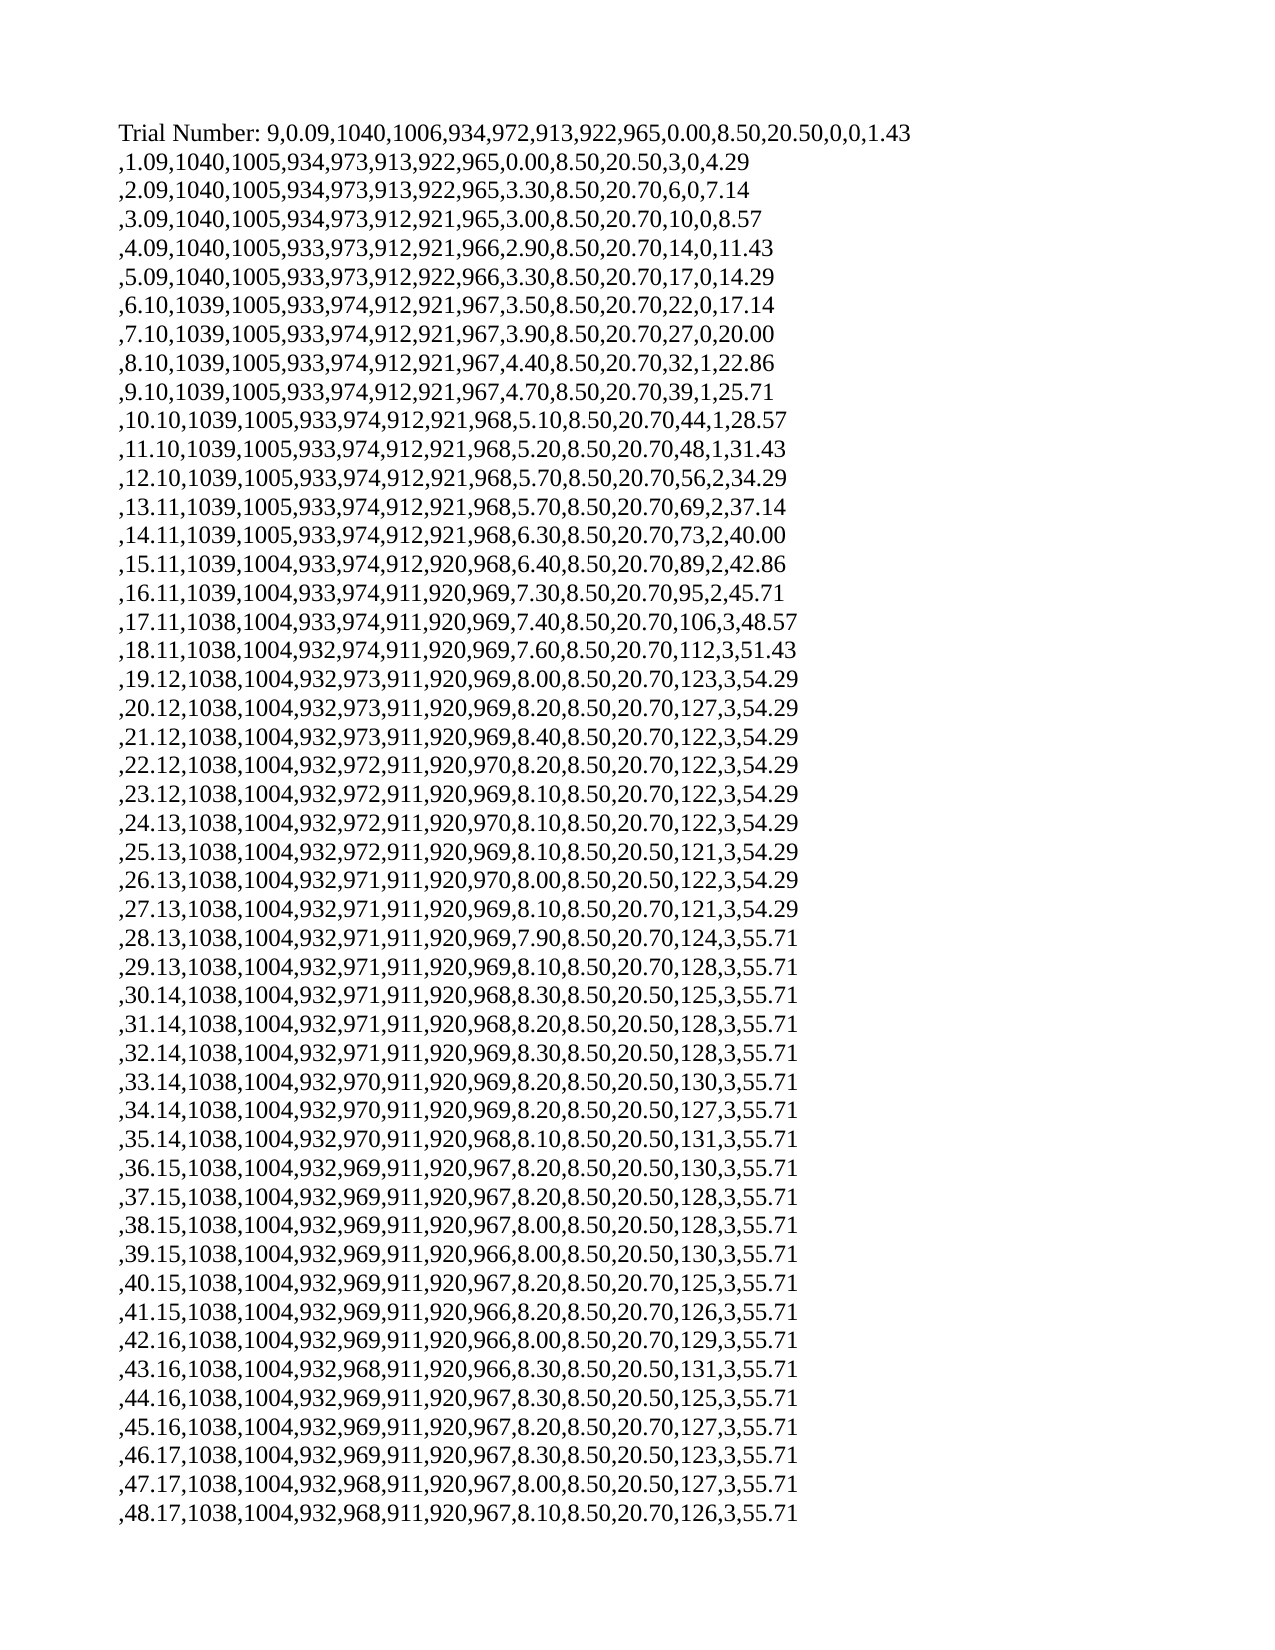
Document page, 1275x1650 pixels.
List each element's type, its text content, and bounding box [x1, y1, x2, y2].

text ,14.11,1039,1005,933,974,912,921,968,6.30,8.50,20.70,73,2,40.00 [118, 521, 1157, 549]
text ,6.10,1039,1005,933,974,912,921,967,3.50,8.50,20.70,22,0,17.14 [118, 291, 1157, 319]
text ,20.12,1038,1004,932,973,911,920,969,8.20,8.50,20.70,127,3,54.29 [118, 693, 1157, 722]
text ,12.10,1039,1005,933,974,912,921,968,5.70,8.50,20.70,56,2,34.29 [118, 463, 1157, 492]
text ,11.10,1039,1005,933,974,912,921,968,5.20,8.50,20.70,48,1,31.43 [118, 434, 1157, 463]
text ,45.16,1038,1004,932,969,911,920,967,8.20,8.50,20.70,127,3,55.71 [118, 1412, 1157, 1441]
text ,48.17,1038,1004,932,968,911,920,967,8.10,8.50,20.70,126,3,55.71 [118, 1498, 1157, 1527]
text ,28.13,1038,1004,932,971,911,920,969,7.90,8.50,20.70,124,3,55.71 [118, 923, 1157, 952]
text ,46.17,1038,1004,932,969,911,920,967,8.30,8.50,20.50,123,3,55.71 [118, 1441, 1157, 1469]
text ,19.12,1038,1004,932,973,911,920,969,8.00,8.50,20.70,123,3,54.29 [118, 664, 1157, 693]
text ,9.10,1039,1005,933,974,912,921,967,4.70,8.50,20.70,39,1,25.71 [118, 377, 1157, 406]
text ,40.15,1038,1004,932,969,911,920,967,8.20,8.50,20.70,125,3,55.71 [118, 1268, 1157, 1297]
text ,26.13,1038,1004,932,971,911,920,970,8.00,8.50,20.50,122,3,54.29 [118, 866, 1157, 894]
text ,25.13,1038,1004,932,972,911,920,969,8.10,8.50,20.50,121,3,54.29 [118, 837, 1157, 866]
text ,38.15,1038,1004,932,969,911,920,967,8.00,8.50,20.50,128,3,55.71 [118, 1211, 1157, 1239]
text ,32.14,1038,1004,932,971,911,920,969,8.30,8.50,20.50,128,3,55.71 [118, 1038, 1157, 1067]
text ,10.10,1039,1005,933,974,912,921,968,5.10,8.50,20.70,44,1,28.57 [118, 406, 1157, 434]
text ,2.09,1040,1005,934,973,913,922,965,3.30,8.50,20.70,6,0,7.14 [118, 176, 1157, 204]
text ,27.13,1038,1004,932,971,911,920,969,8.10,8.50,20.70,121,3,54.29 [118, 894, 1157, 923]
text ,41.15,1038,1004,932,969,911,920,966,8.20,8.50,20.70,126,3,55.71 [118, 1297, 1157, 1326]
text ,31.14,1038,1004,932,971,911,920,968,8.20,8.50,20.50,128,3,55.71 [118, 1009, 1157, 1038]
text ,35.14,1038,1004,932,970,911,920,968,8.10,8.50,20.50,131,3,55.71 [118, 1124, 1157, 1153]
text ,15.11,1039,1004,933,974,912,920,968,6.40,8.50,20.70,89,2,42.86 [118, 549, 1157, 578]
text ,47.17,1038,1004,932,968,911,920,967,8.00,8.50,20.50,127,3,55.71 [118, 1469, 1157, 1498]
text ,21.12,1038,1004,932,973,911,920,969,8.40,8.50,20.70,122,3,54.29 [118, 722, 1157, 751]
text ,18.11,1038,1004,932,974,911,920,969,7.60,8.50,20.70,112,3,51.43 [118, 636, 1157, 664]
text ,34.14,1038,1004,932,970,911,920,969,8.20,8.50,20.50,127,3,55.71 [118, 1096, 1157, 1124]
text ,7.10,1039,1005,933,974,912,921,967,3.90,8.50,20.70,27,0,20.00 [118, 319, 1157, 348]
text ,5.09,1040,1005,933,973,912,922,966,3.30,8.50,20.70,17,0,14.29 [118, 262, 1157, 291]
text ,24.13,1038,1004,932,972,911,920,970,8.10,8.50,20.70,122,3,54.29 [118, 808, 1157, 837]
text ,37.15,1038,1004,932,969,911,920,967,8.20,8.50,20.50,128,3,55.71 [118, 1182, 1157, 1211]
text ,8.10,1039,1005,933,974,912,921,967,4.40,8.50,20.70,32,1,22.86 [118, 348, 1157, 377]
text Trial Number: 9,0.09,1040,1006,934,972,913,922,965,0.00,8.50,20.50,0,0,1.43 [118, 118, 1157, 147]
text ,33.14,1038,1004,932,970,911,920,969,8.20,8.50,20.50,130,3,55.71 [118, 1067, 1157, 1096]
text ,42.16,1038,1004,932,969,911,920,966,8.00,8.50,20.70,129,3,55.71 [118, 1326, 1157, 1354]
text ,17.11,1038,1004,933,974,911,920,969,7.40,8.50,20.70,106,3,48.57 [118, 607, 1157, 636]
text ,23.12,1038,1004,932,972,911,920,969,8.10,8.50,20.70,122,3,54.29 [118, 779, 1157, 808]
text ,22.12,1038,1004,932,972,911,920,970,8.20,8.50,20.70,122,3,54.29 [118, 751, 1157, 779]
text ,44.16,1038,1004,932,969,911,920,967,8.30,8.50,20.50,125,3,55.71 [118, 1383, 1157, 1412]
text ,36.15,1038,1004,932,969,911,920,967,8.20,8.50,20.50,130,3,55.71 [118, 1153, 1157, 1182]
text ,29.13,1038,1004,932,971,911,920,969,8.10,8.50,20.70,128,3,55.71 [118, 952, 1157, 981]
text ,13.11,1039,1005,933,974,912,921,968,5.70,8.50,20.70,69,2,37.14 [118, 492, 1157, 521]
text ,1.09,1040,1005,934,973,913,922,965,0.00,8.50,20.50,3,0,4.29 [118, 147, 1157, 176]
text ,16.11,1039,1004,933,974,911,920,969,7.30,8.50,20.70,95,2,45.71 [118, 578, 1157, 607]
text ,39.15,1038,1004,932,969,911,920,966,8.00,8.50,20.50,130,3,55.71 [118, 1239, 1157, 1268]
text ,3.09,1040,1005,934,973,912,921,965,3.00,8.50,20.70,10,0,8.57 [118, 204, 1157, 233]
text ,30.14,1038,1004,932,971,911,920,968,8.30,8.50,20.50,125,3,55.71 [118, 981, 1157, 1009]
text ,4.09,1040,1005,933,973,912,921,966,2.90,8.50,20.70,14,0,11.43 [118, 233, 1157, 262]
text ,43.16,1038,1004,932,968,911,920,966,8.30,8.50,20.50,131,3,55.71 [118, 1354, 1157, 1383]
